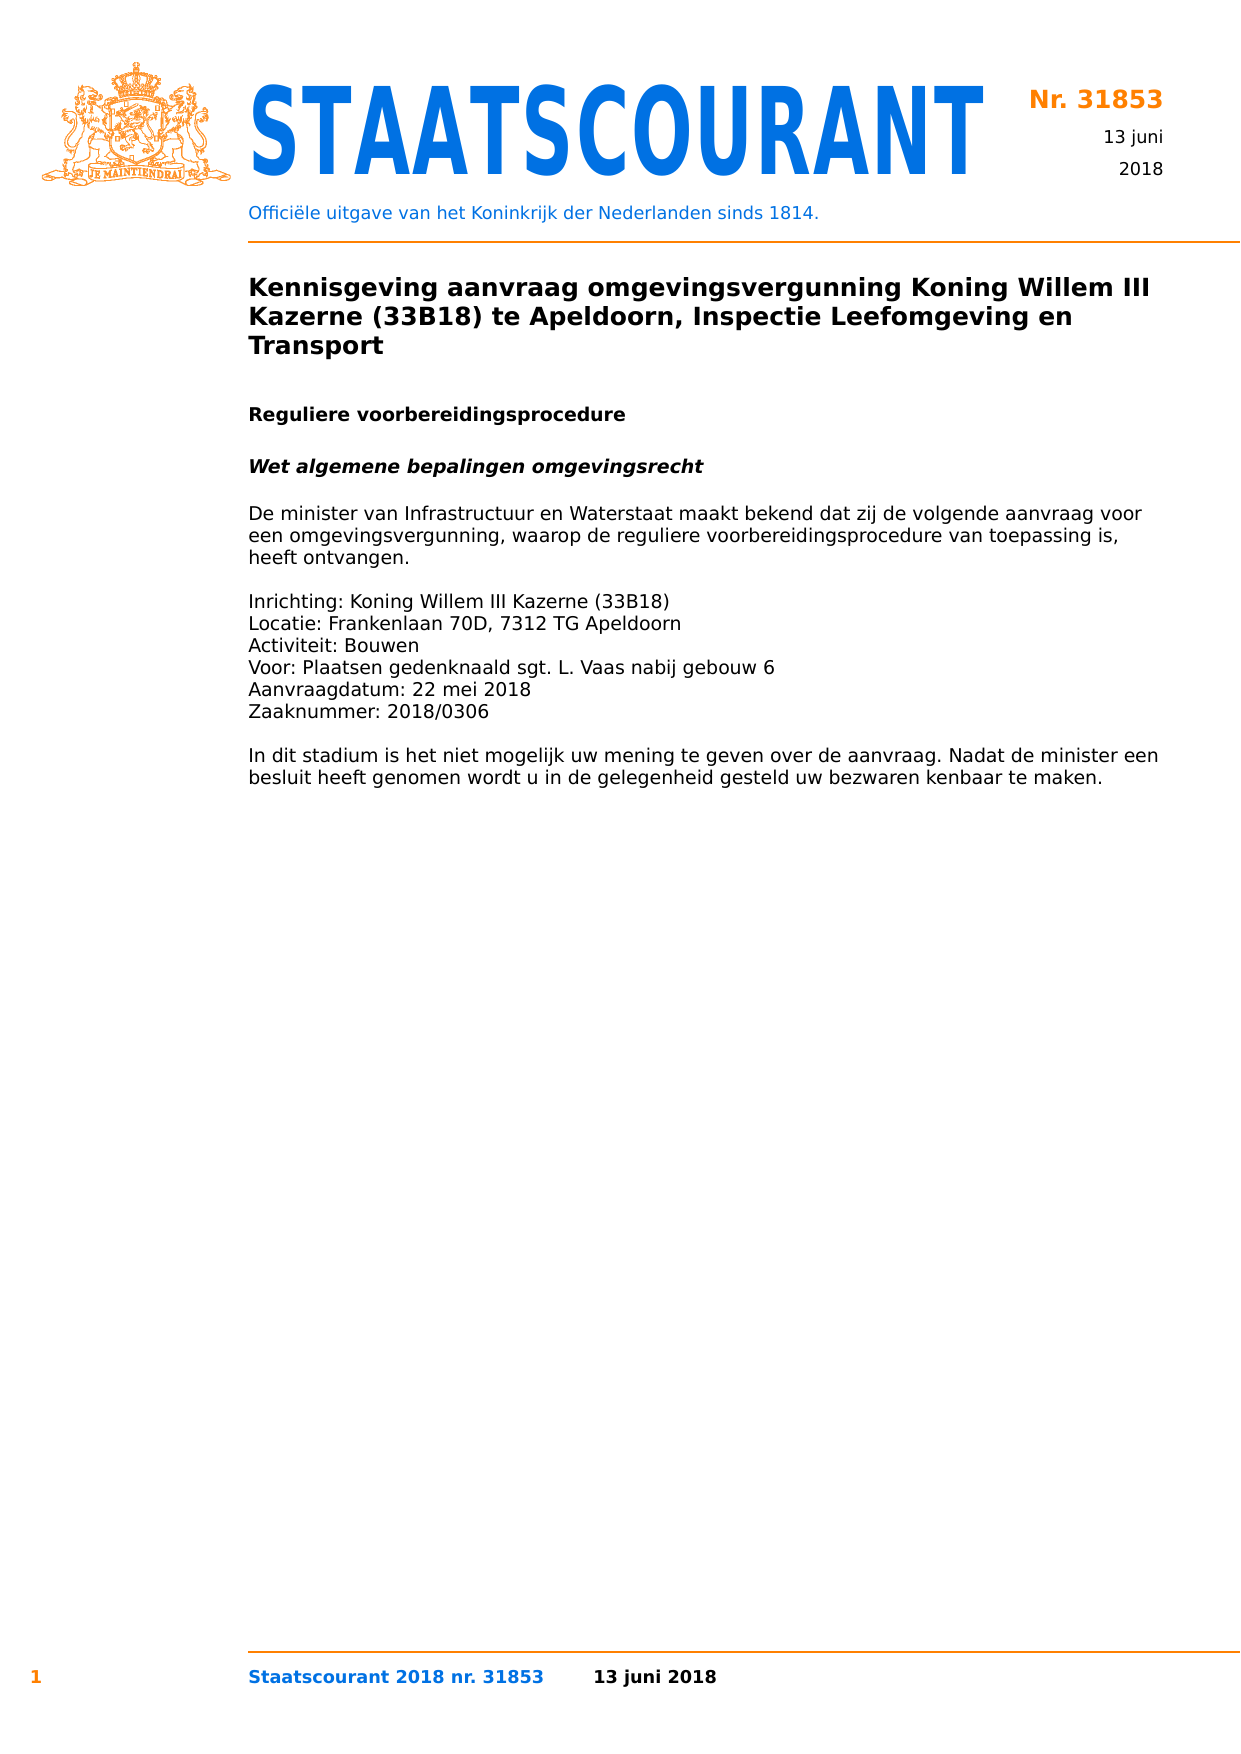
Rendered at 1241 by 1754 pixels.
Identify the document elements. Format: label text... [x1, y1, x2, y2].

text Locatie: Frankenlaan 70D, 7312 TG Apeldoorn [248, 613, 1163, 635]
text Aanvraagdatum: 22 mei 2018 [248, 679, 1163, 701]
text Inrichting: Koning Willem III Kazerne (33B18) [248, 591, 1163, 613]
text Zaaknummer: 2018/0306 [248, 701, 1163, 723]
subtitle Reguliere voorbereidingsprocedure [248, 404, 1163, 426]
picture [41, 62, 231, 186]
table_cell 13 juni [998, 121, 1240, 153]
subtitle Wet algemene bepalingen omgevingsrecht [248, 456, 1163, 478]
text In dit stadium is het niet mogelijk uw mening te geven over de aanvraag. Nadat de minister een besluit heeft genomen wordt u in de gelegenheid gesteld uw bezwaren kenbaar te maken. [248, 745, 1163, 789]
text Activiteit: Bouwen [248, 635, 1163, 657]
subtitle Kennisgeving aanvraag omgevingsvergunning Koning Willem III Kazerne (33B18) te Apeldoorn, Inspectie Leefomgeving en Transport [248, 273, 1163, 361]
table_cell 2018 [998, 153, 1240, 203]
table_cell Officiële uitgave van het Koninkrijk der Nederlanden sinds 1814. [248, 203, 1240, 241]
text De minister van Infrastructuur en Waterstaat maakt bekend dat zij de volgende aanvraag voor een omgevingsvergunning, waarop de reguliere voorbereidingsprocedure van toepassing is, heeft ontvangen. [248, 503, 1163, 569]
table_header Nr. 31853 [998, 62, 1240, 121]
table_header [25, 62, 248, 241]
text Voor: Plaatsen gedenknaald sgt. L. Vaas nabij gebouw 6 [248, 657, 1163, 679]
table_header STAATSCOURANT [248, 62, 998, 203]
